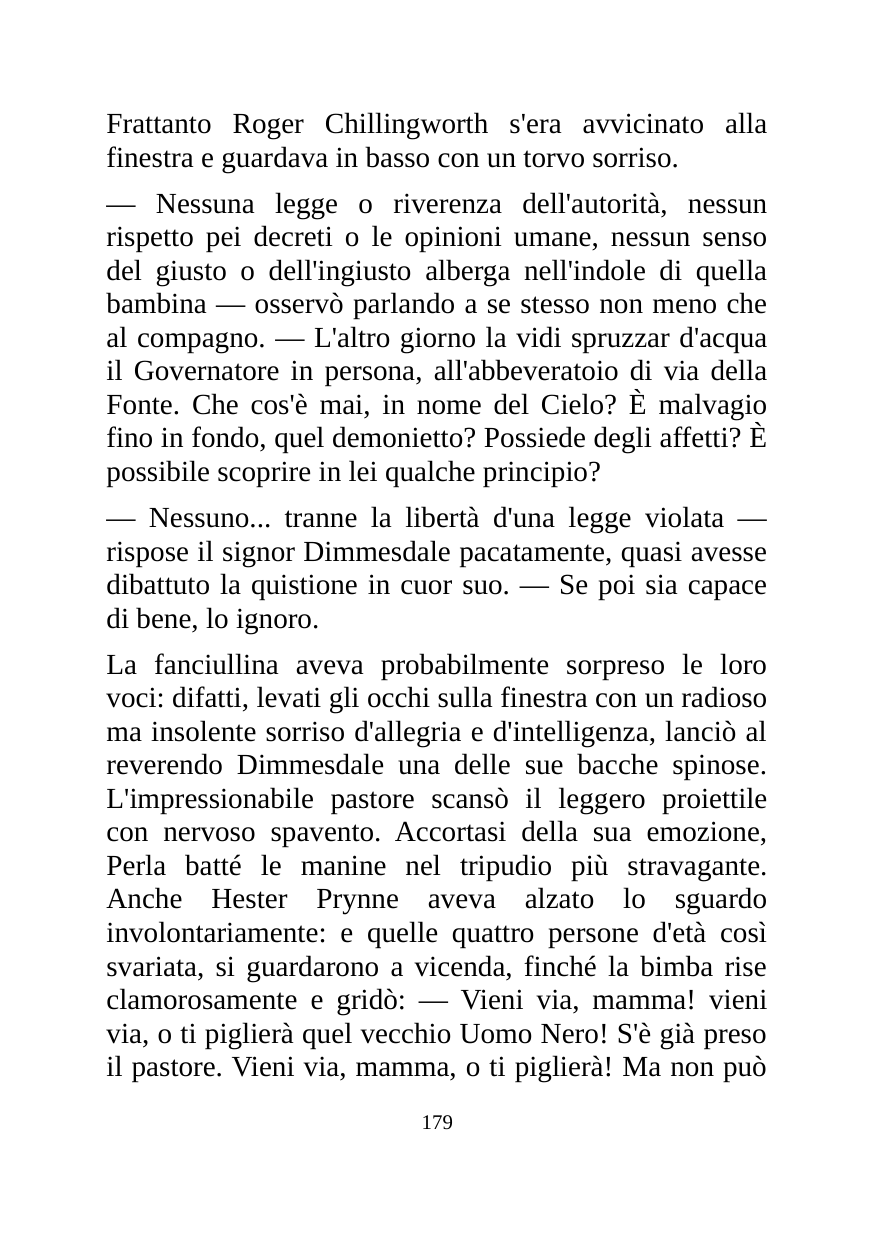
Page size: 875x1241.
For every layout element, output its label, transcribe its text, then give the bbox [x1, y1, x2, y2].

text — Nessuna legge o riverenza dell'autorità, nessun rispetto pei decreti o le opinioni umane, nessun senso del giusto o dell'ingiusto alberga nell'indole di quella bambina — osservò parlando a se stesso non meno che al compagno. — L'altro giorno la vidi spruzzar d'acqua il Governatore in persona, all'abbeveratoio di via della Fonte. Che cos'è mai, in nome del Cielo? È malvagio fino in fondo, quel demonietto? Possiede degli affetti? È possibile scoprire in lei qualche principio? [106, 186, 768, 488]
text Frattanto Roger Chillingworth s'era avvicinato alla finestra e guardava in basso con un torvo sorriso. [106, 106, 768, 173]
text La fanciullina aveva probabilmente sorpreso le loro voci: difatti, levati gli occhi sulla finestra con un radioso ma insolente sorriso d'allegria e d'intelligenza, lanciò al reverendo Dimmesdale una delle sue bacche spinose. L'impressionabile pastore scansò il leggero proiettile con nervoso spavento. Accortasi della sua emozione, Perla batté le manine nel tripudio più stravagante. Anche Hester Prynne aveva alzato lo sguardo involontariamente: e quelle quattro persone d'età così svariata, si guardarono a vicenda, finché la bimba rise clamorosamente e gridò: — Vieni via, mamma! vieni via, o ti piglierà quel vecchio Uomo Nero! S'è già preso il pastore. Vieni via, mamma, o ti piglierà! Ma non può [106, 647, 768, 1083]
text — Nessuno... tranne la libertà d'una legge violata — rispose il signor Dimmesdale pacatamente, quasi avesse dibattuto la quistione in cuor suo. — Se poi sia capace di bene, lo ignoro. [106, 500, 768, 634]
